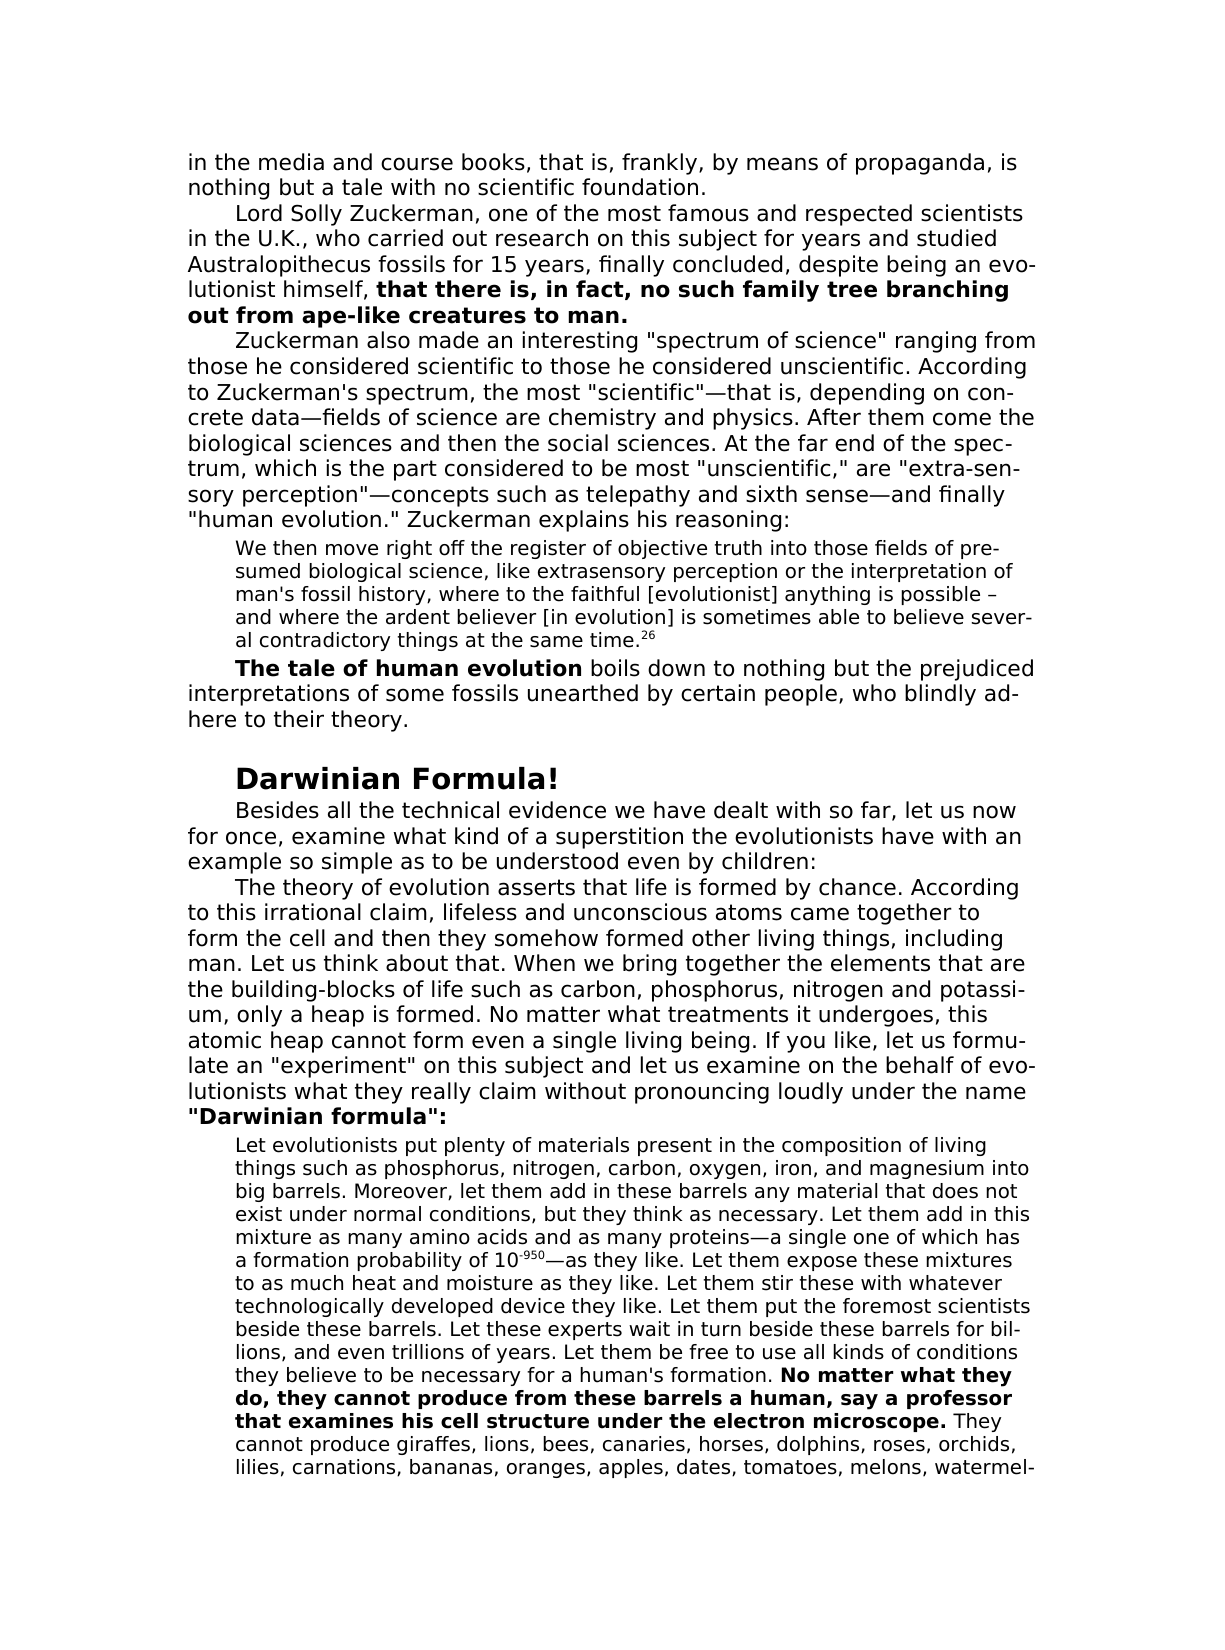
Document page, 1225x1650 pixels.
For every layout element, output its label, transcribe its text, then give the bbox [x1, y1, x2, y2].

text Lord Solly Zuckerman, one of the most fa­mous and re­spect­ed sci­en­tists in the U.K., who car­ried out re­search on this sub­ject for years and stud­ied Australopithecus fos­sils for 15 years, fi­nal­ly con­clud­ed, de­spite be­ing an ev­o­lu­tion­ist him­self, that there is, in fact, no such fam­i­ly tree branch­ing out from ape-like crea­tures to man. [187, 201, 1037, 329]
text We then move right off the reg­is­ter of ob­jec­tive truth in­to those fields of pre­sumed bi­o­log­i­cal sci­ence, like ex­tra­sen­so­ry per­cep­tion or the in­ter­pre­ta­tion of man's fos­sil his­to­ry, where to the faith­ful [ev­o­lu­tion­ist] any­thing is pos­si­ble – and where the ar­dent be­liev­er [in ev­o­lu­tion] is some­times able to be­lieve sev­er­al con­tra­dict­o­ry things at the same time.26 [235, 537, 1037, 652]
text Zuckerman al­so made an in­ter­est­ing "spec­trum of sci­ence" ran­ging from those he con­sid­ered sci­en­tif­ic to those he con­sid­ered un­sci­en­tif­ic. According to Zuckerman's spec­trum, the most "sci­en­tif­ic"—that is, de­pend­ing on con­crete da­ta—fields of sci­ence are chem­is­try and phys­ics. After them come the bi­o­log­i­cal sci­en­ces and then the so­cial sci­en­ces. At the far end of the spec­trum, which is the part con­sid­ered to be most "un­sci­en­tif­ic," are "ex­tra-sen­so­ry per­cep­tion"—con­cepts such as te­lep­a­thy and sixth sense—and fi­nal­ly "hu­man ev­o­lu­tion." Zuckerman ex­plains his rea­son­ing: [187, 329, 1037, 533]
text Let ev­o­lu­tion­ists put plen­ty of ma­te­ri­als present in the com­po­si­tion of liv­ing things such as phos­pho­rus, ni­tro­gen, car­bon, ox­y­gen, iron, and mag­ne­si­um in­to big bar­rels. Moreover, let them add in these bar­rels any ma­te­ri­al that does not ex­ist un­der nor­mal con­di­tions, but they think as nec­es­sa­ry. Let them add in this mix­ture as many ami­no ac­ids and as many pro­teins—a sin­gle one of which has a for­ma­tion prob­a­bil­i­ty of 10-950—as they like. Let them ex­pose these mix­tures to as much heat and mois­ture as they like. Let them stir these with what­ev­er tech­no­log­i­cal­ly de­vel­oped de­vice they like. Let them put the fore­most sci­en­tists be­side these bar­rels. Let these ex­perts wait in turn be­side these bar­rels for bil­lions, and even tril­lions of years. Let them be free to use all kinds of con­di­tions they be­lieve to be nec­es­sa­ry for a hu­man's for­ma­tion. No mat­ter what they do, they can­not pro­duce from these bar­rels a hu­man, say a pro­fes­sor that ex­am­ines his cell struc­ture un­der the elec­tron mi­cro­scope. They can­not pro­duce gi­raffes, li­ons, bees, ca­na­ries, hors­es, dol­phins, ro­ses, or­chids, lil­ies, car­na­tions, ba­nan­as, or­an­ges, ap­ples, dates, to­ma­toes, mel­ons, wa­ter­mel­ [235, 1134, 1037, 1479]
text The tale of hu­man ev­o­lu­tion boils down to noth­ing but the prej­u­diced in­ter­pre­ta­tions of some fos­sils un­earthed by cer­tain peo­ple, who blind­ly ad­here to their the­o­ry. [187, 656, 1037, 733]
text Darwinian Formula! [187, 762, 1037, 796]
text Besides all the tech­ni­cal ev­i­dence we have dealt with so far, let us now for once, ex­am­ine what kind of a su­per­sti­tion the ev­o­lu­tion­ists have with an ex­am­ple so sim­ple as to be un­der­stood even by chil­dren: [187, 798, 1037, 875]
text The the­o­ry of ev­o­lu­tion as­serts that life is formed by chance. According to this ir­ra­tion­al claim, life­less and un­con­scious at­oms came to­geth­er to form the cell and then they some­how formed oth­er liv­ing things, in­clud­ing man. Let us think about that. When we bring to­geth­er the el­e­ments that are the build­ing-blocks of life such as car­bon, phos­pho­rus, ni­tro­gen and po­tas­si­um, on­ly a heap is formed. No mat­ter what treat­ments it un­der­goes, this atom­ic heap can­not form even a sin­gle liv­ing be­ing. If you like, let us for­mu­late an "ex­per­i­ment" on this sub­ject and let us ex­am­ine on the be­half of ev­o­lu­tion­ists what they re­al­ly claim with­out pro­noun­cing loud­ly un­der the name "Darwinian for­mu­la": [187, 875, 1037, 1130]
text in the me­dia and course books, that is, frank­ly, by means of prop­a­gan­da, is noth­ing but a tale with no sci­en­tif­ic foun­da­tion. [187, 150, 1037, 201]
